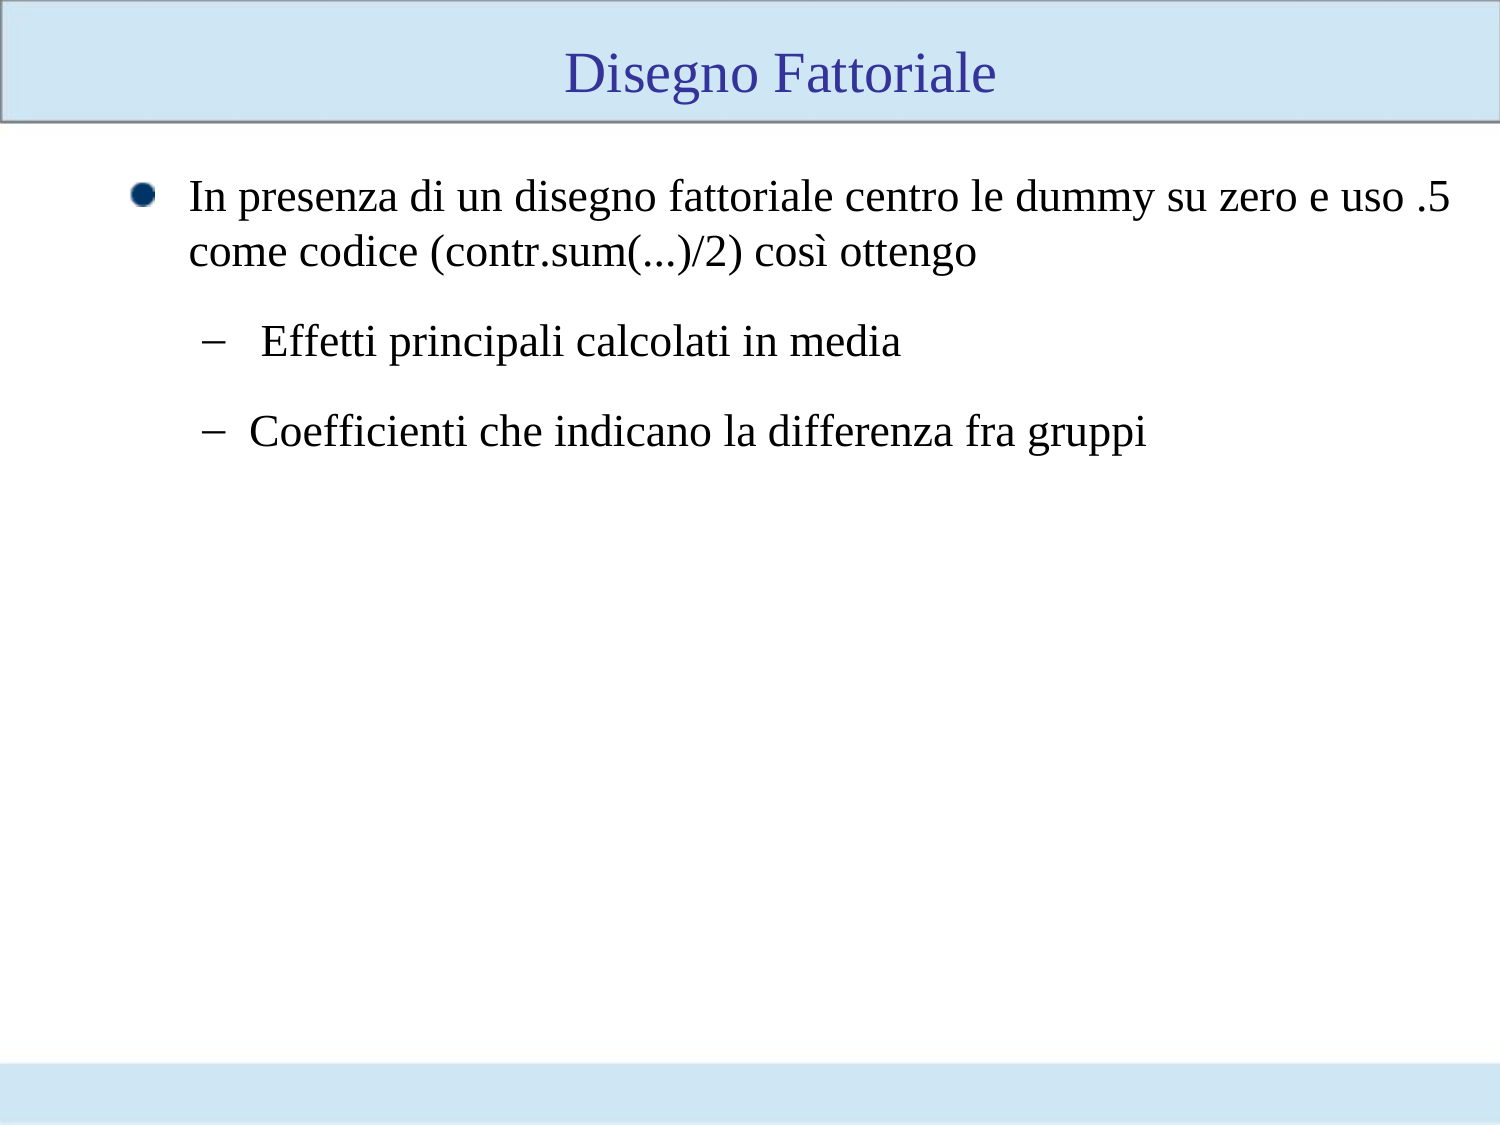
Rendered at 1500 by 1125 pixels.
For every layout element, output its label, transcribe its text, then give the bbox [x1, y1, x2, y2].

title Disegno Fattoriale [249, 21, 1313, 117]
picture [0, 0, 1500, 1125]
text_box In presenza di un disegno fattoriale centro le dummy su zero e uso .5 come codice (contr.sum(...)/2) così ottengo Effetti principali calcolati in media Coefficienti che indicano la differenza fra gruppi [112, 157, 1476, 464]
